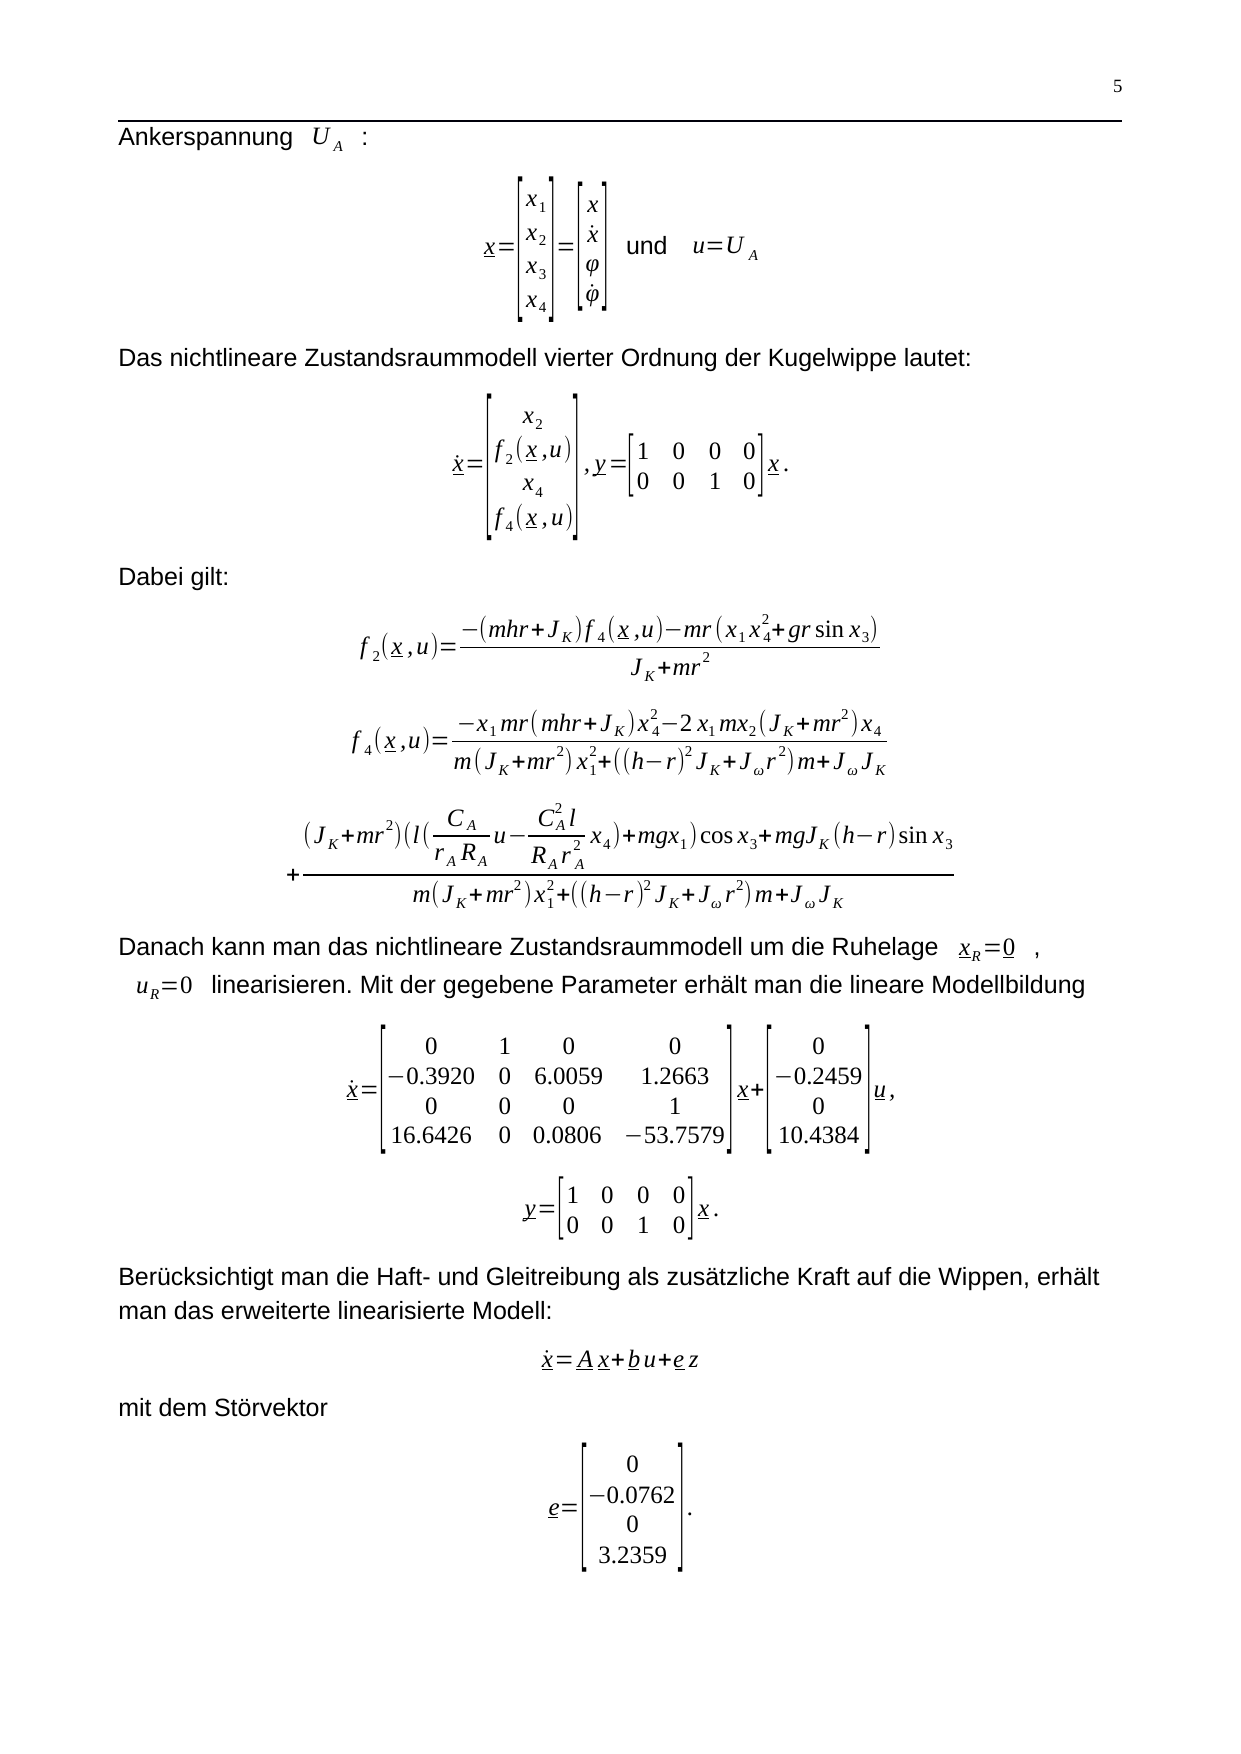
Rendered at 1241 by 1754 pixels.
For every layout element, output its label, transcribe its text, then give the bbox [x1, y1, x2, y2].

text mit dem Störvektor [118, 1393, 1122, 1422]
text Berücksichtigt man die Haft- und Gleitreibung als zusätzliche Kraft auf die Wippen, erhält man das erweiterte linearisierte Modell: [118, 1262, 1122, 1325]
text und [118, 175, 1122, 323]
text Das nichtlineare Zustandsraummodell vierter Ordnung der Kugelwippe lautet: [118, 343, 1122, 372]
text Ankerspannung: [118, 122, 1122, 154]
text Dabei gilt: [118, 562, 1122, 591]
text Danach kann man das nichtlineare Zustandsraummodell um die Ruhelage,linearisieren. Mit der gegebene Parameter erhält man die lineare Modellbildung [118, 932, 1122, 1003]
